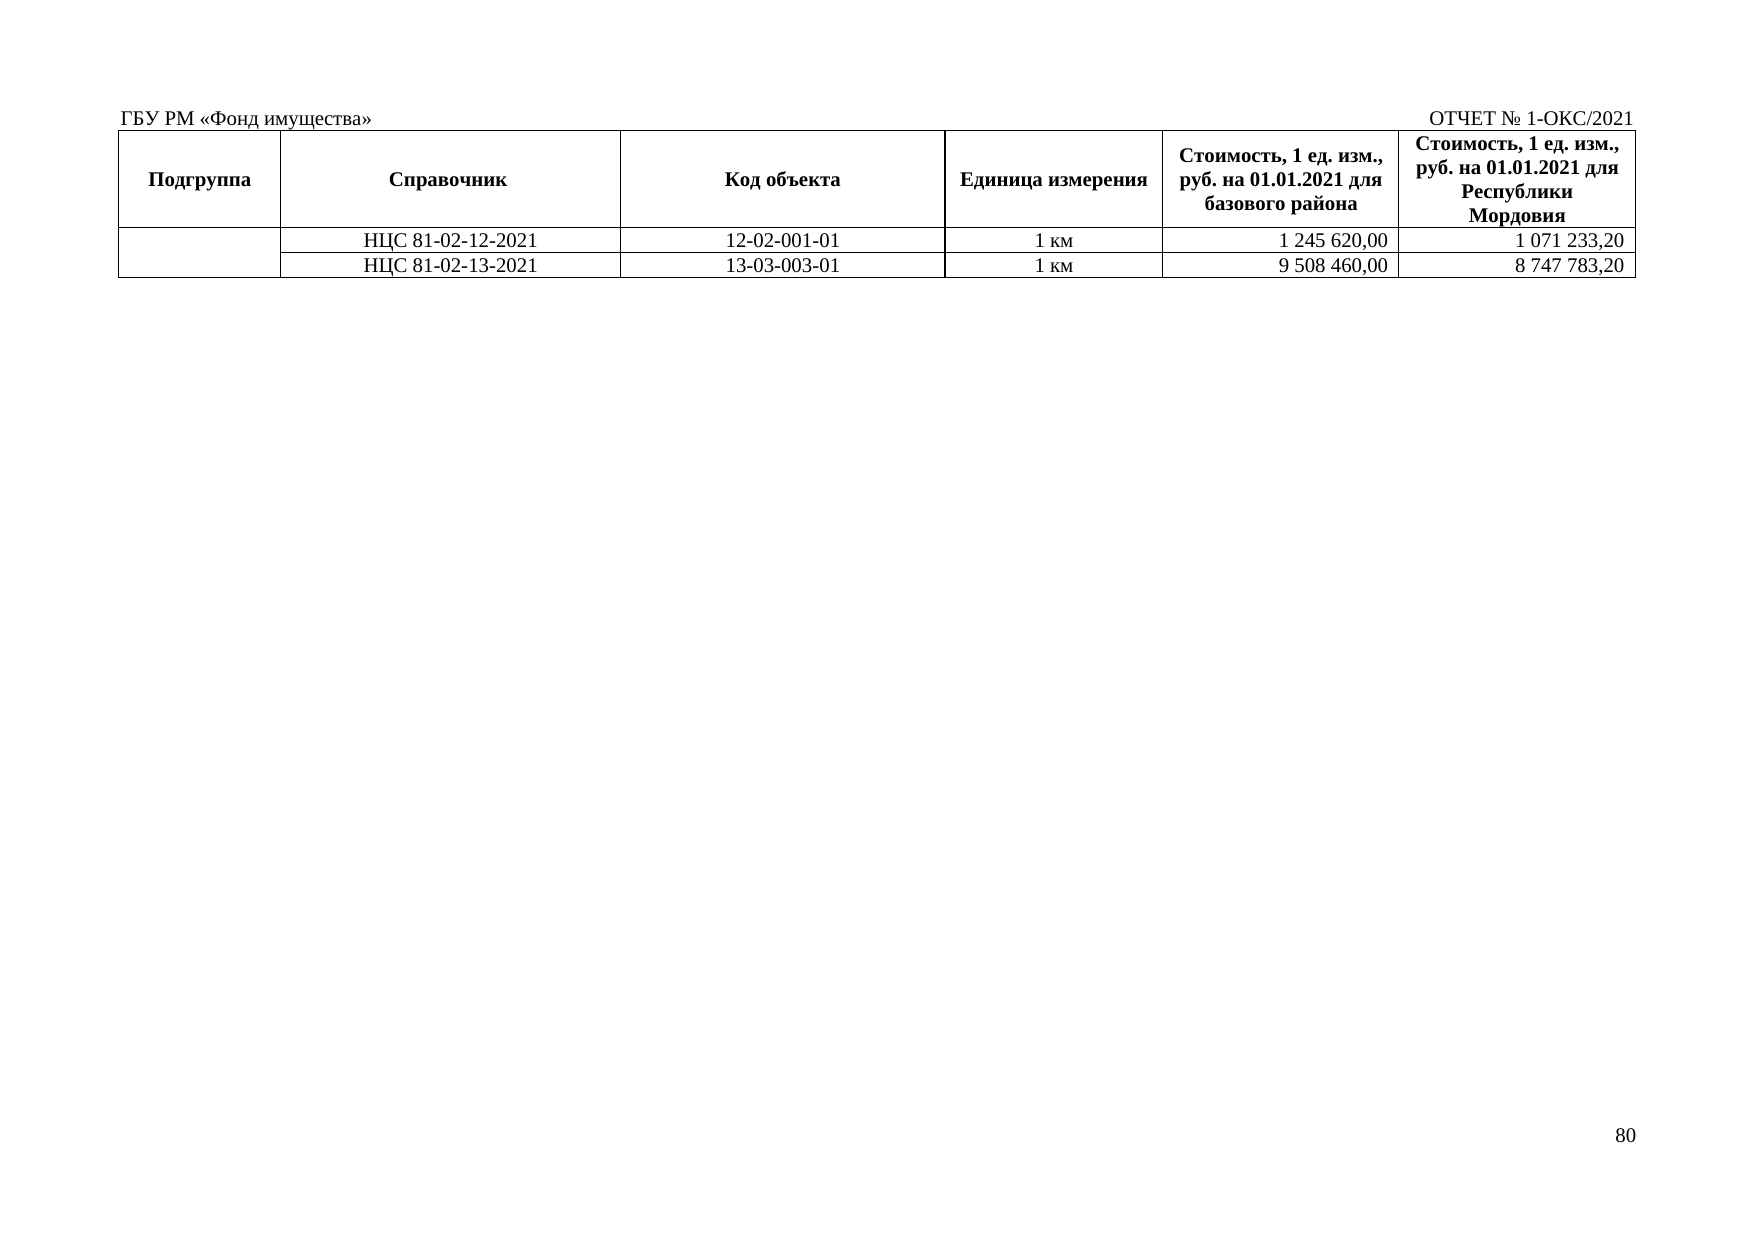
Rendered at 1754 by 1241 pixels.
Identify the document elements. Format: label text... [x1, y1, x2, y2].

table_header Стоимость, 1 ед. изм., руб. на 01.01.2021 для Республики Мордовия [1399, 131, 1635, 227]
table_cell 8 747 783,20 [1399, 253, 1635, 277]
table_header Единица измерения [946, 131, 1162, 227]
table_cell 1 245 620,00 [1163, 228, 1398, 252]
table_cell 1 км [946, 228, 1162, 252]
table_header Справочник [281, 131, 620, 227]
table_header Подгруппа [119, 131, 280, 227]
table_cell 1 км [946, 253, 1162, 277]
table_cell 12-02-001-01 [621, 228, 944, 252]
table_cell 9 508 460,00 [1163, 253, 1398, 277]
table_cell [119, 228, 280, 277]
table_cell 13-03-003-01 [621, 253, 944, 277]
table_cell НЦС 81-02-13-2021 [281, 253, 620, 277]
table_header Стоимость, 1 ед. изм., руб. на 01.01.2021 для базового района [1163, 131, 1398, 227]
table_header Код объекта [621, 131, 944, 227]
table_cell НЦС 81-02-12-2021 [281, 228, 620, 252]
table_cell 1 071 233,20 [1399, 228, 1635, 252]
